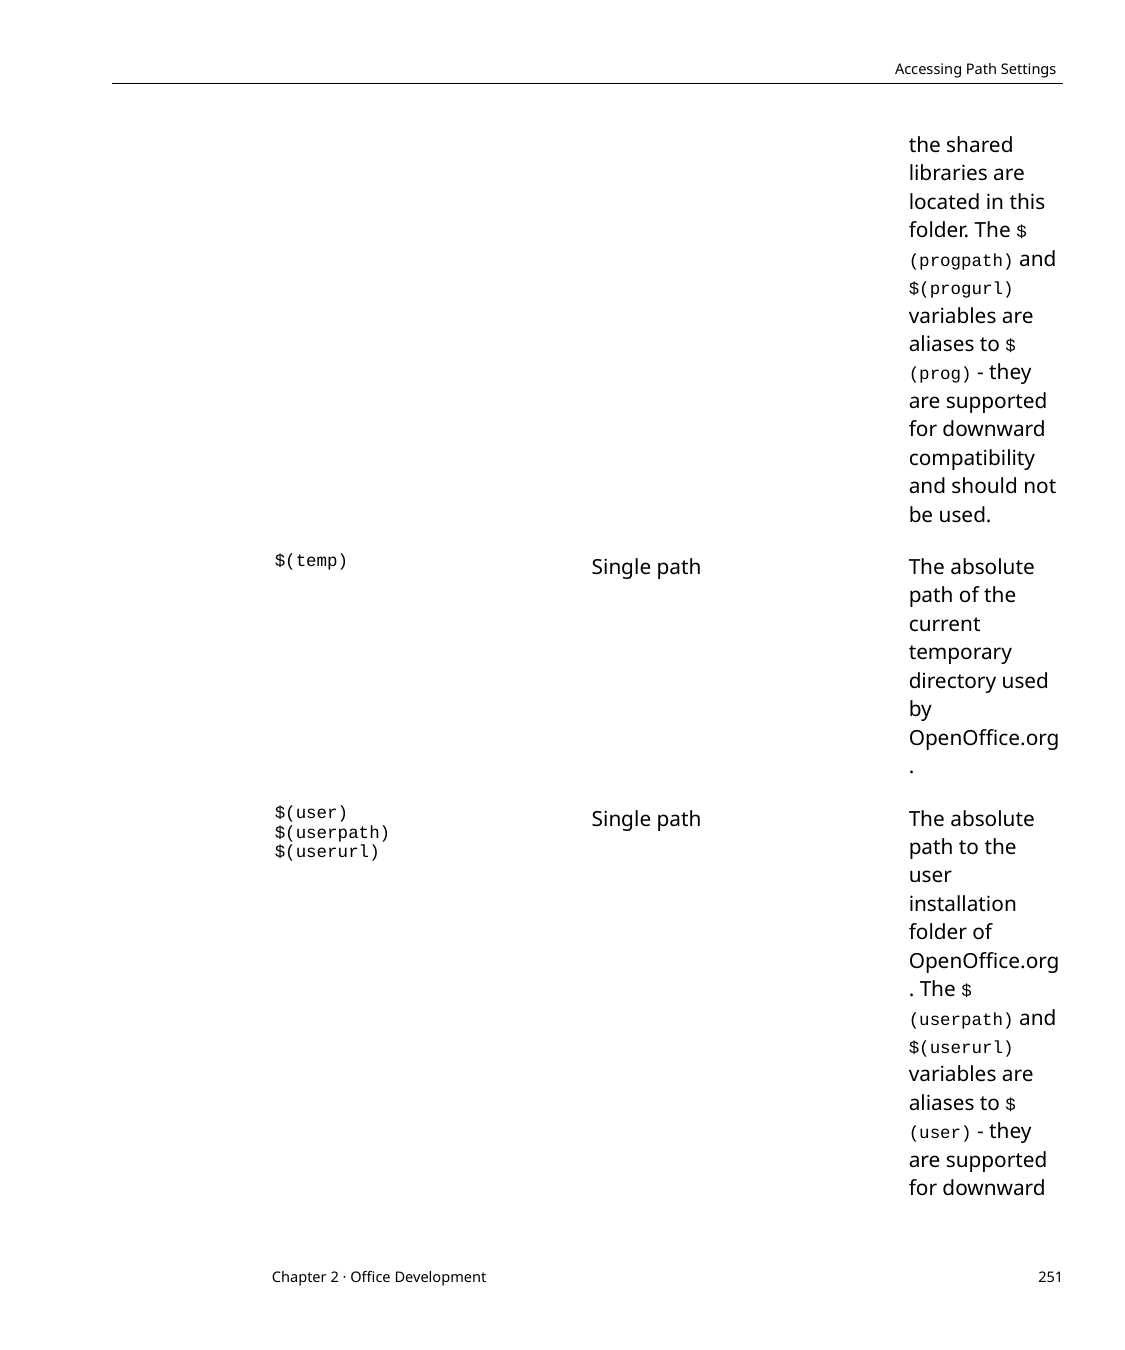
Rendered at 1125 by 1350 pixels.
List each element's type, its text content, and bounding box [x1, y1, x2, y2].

table_cell Single path [429, 540, 746, 792]
table_cell $(temp) [112, 540, 429, 792]
table_cell [112, 118, 429, 540]
table_cell $(user) $(userpath) $(userurl) [112, 792, 429, 1202]
table_cell The absolute path of the current temporary directory used by OpenOffice.org. [746, 540, 1063, 792]
table_cell [429, 118, 746, 540]
table_cell The absolute path to the user installation folder of OpenOffice.org. The $(userpath) and $(userurl) variables are aliases to $(user) - they are supported for downward [746, 792, 1063, 1202]
table_cell Single path [429, 792, 746, 1202]
table_cell the shared libraries are located in this folder. The $(progpath) and $(progurl) variables are aliases to $(prog) - they are supported for downward compatibility and should not be used. [746, 118, 1063, 540]
